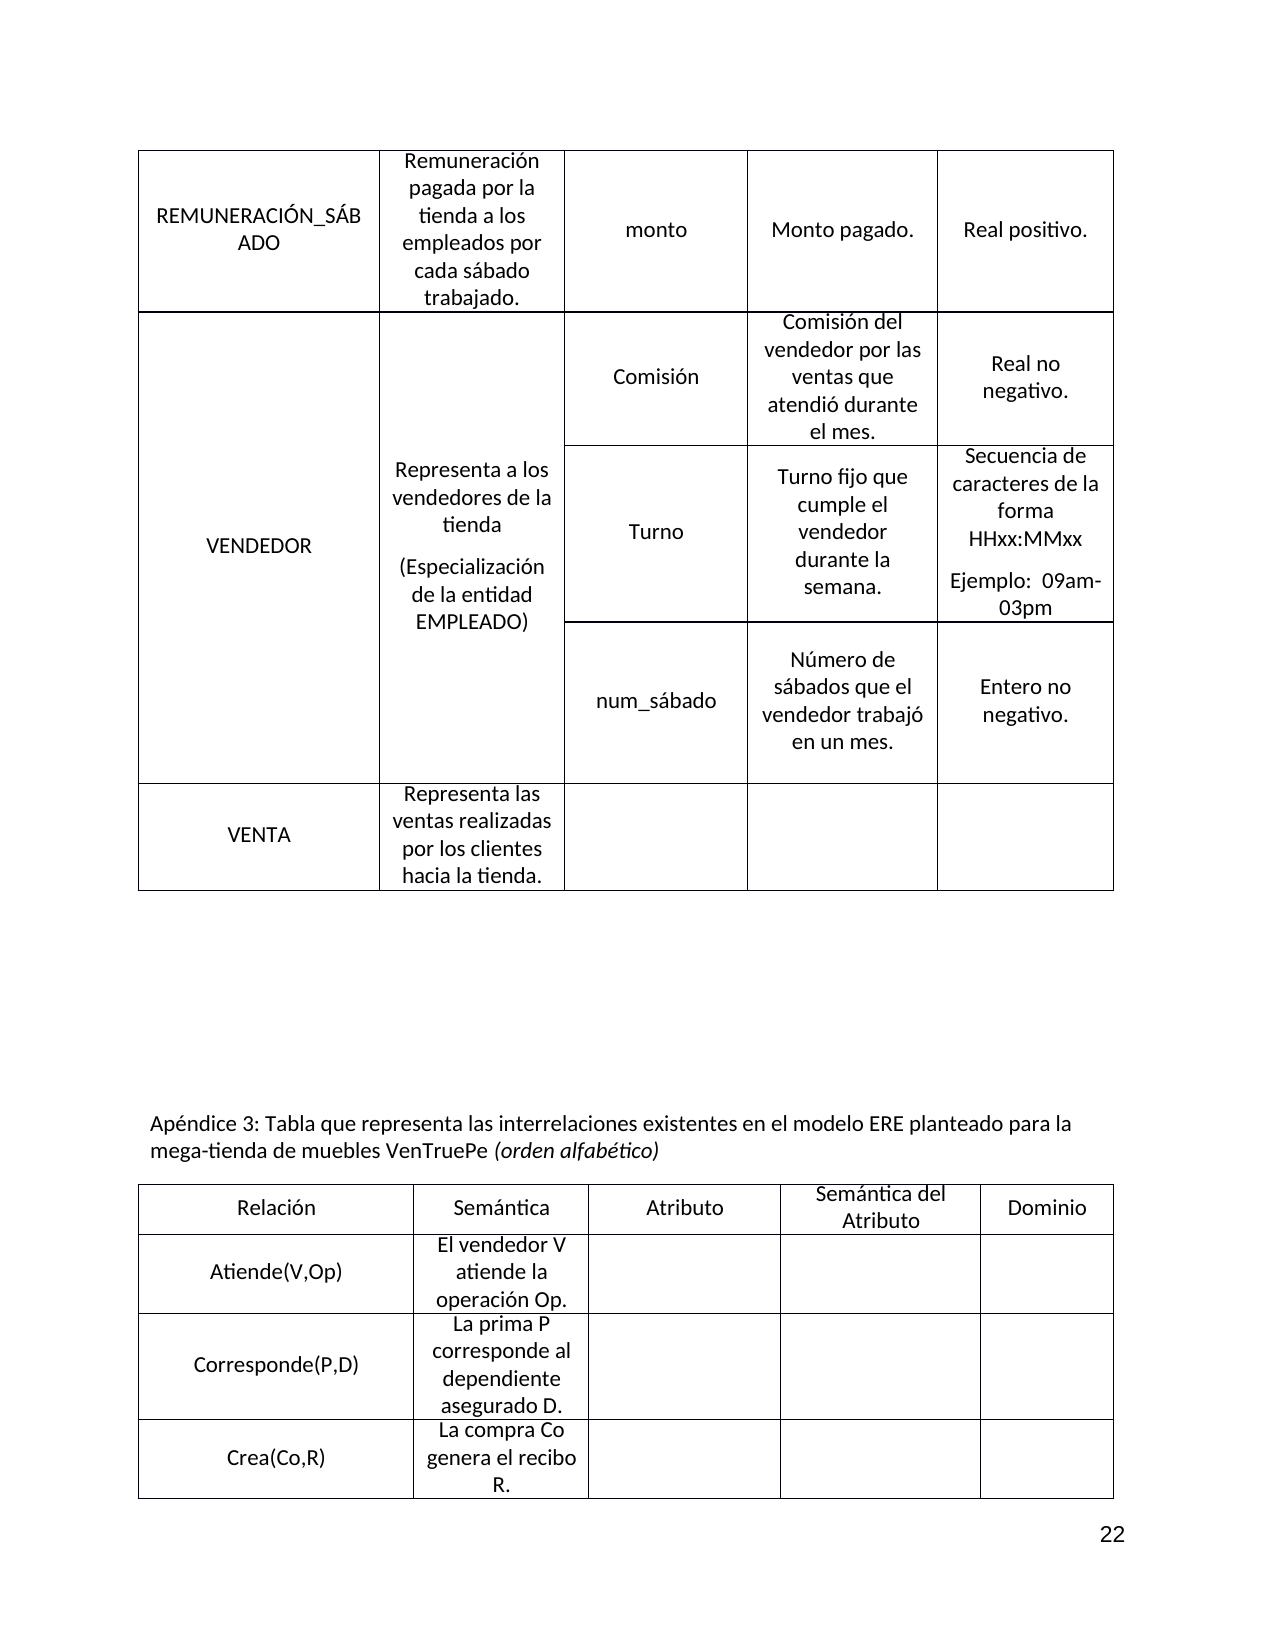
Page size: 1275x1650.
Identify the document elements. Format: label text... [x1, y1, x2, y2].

table_cell VENDEDOR [139, 313, 379, 783]
table_header Dominio [981, 1185, 1113, 1234]
table_cell [589, 1314, 780, 1419]
table_cell REMUNERACIÓN_SÁBADO [139, 151, 379, 311]
table_cell [748, 784, 937, 889]
table_header Relación [139, 1185, 413, 1234]
table_cell [565, 784, 747, 889]
table_cell Crea(Co,R) [139, 1420, 413, 1498]
table_cell Remuneración pagada por la tienda a los empleados por cada sábado trabajado. [380, 151, 564, 311]
table_cell La prima P corresponde al dependiente asegurado D. [414, 1314, 588, 1419]
table_cell monto [565, 151, 747, 311]
table_cell [981, 1314, 1113, 1419]
table_header Semántica [414, 1185, 588, 1234]
text Apéndice 3: Tabla que representa las interrelaciones existentes en el modelo ERE planteado para la mega-tienda de muebles VenTruePe (orden alfabético) [150, 1114, 1125, 1164]
table_cell La compra Co genera el recibo R. [414, 1420, 588, 1498]
table_cell [981, 1235, 1113, 1313]
table_cell [781, 1420, 980, 1498]
table_cell Comisión [565, 313, 747, 445]
table_cell [938, 784, 1113, 889]
table_cell [589, 1420, 780, 1498]
table_cell Turno [565, 446, 747, 621]
table_header Atributo [589, 1185, 780, 1234]
table_cell Representa las ventas realizadas por los clientes hacia la tienda. [380, 784, 564, 889]
table_cell Monto pagado. [748, 151, 937, 311]
table_cell [981, 1420, 1113, 1498]
table_cell num_sábado [565, 623, 747, 783]
table_cell [589, 1235, 780, 1313]
table_cell Número de sábados que el vendedor trabajó en un mes. [748, 623, 937, 783]
table_cell Corresponde(P,D) [139, 1314, 413, 1419]
table_cell Secuencia de caracteres de la forma HHxx:MMxx Ejemplo: 09am-03pm [938, 446, 1113, 621]
table_cell Real no negativo. [938, 313, 1113, 445]
table_cell [781, 1314, 980, 1419]
table_cell Comisión del vendedor por las ventas que atendió durante el mes. [748, 313, 937, 445]
table_cell Atiende(V,Op) [139, 1235, 413, 1313]
table_header Semántica del Atributo [781, 1185, 980, 1234]
table_cell El vendedor V atiende la operación Op. [414, 1235, 588, 1313]
table_cell Entero no negativo. [938, 623, 1113, 783]
table_cell Representa a los vendedores de la tienda (Especialización de la entidad EMPLEADO) [380, 313, 564, 783]
table_cell VENTA [139, 784, 379, 889]
table_cell Real positivo. [938, 151, 1113, 311]
table_cell Turno fijo que cumple el vendedor durante la semana. [748, 446, 937, 621]
table_cell [781, 1235, 980, 1313]
